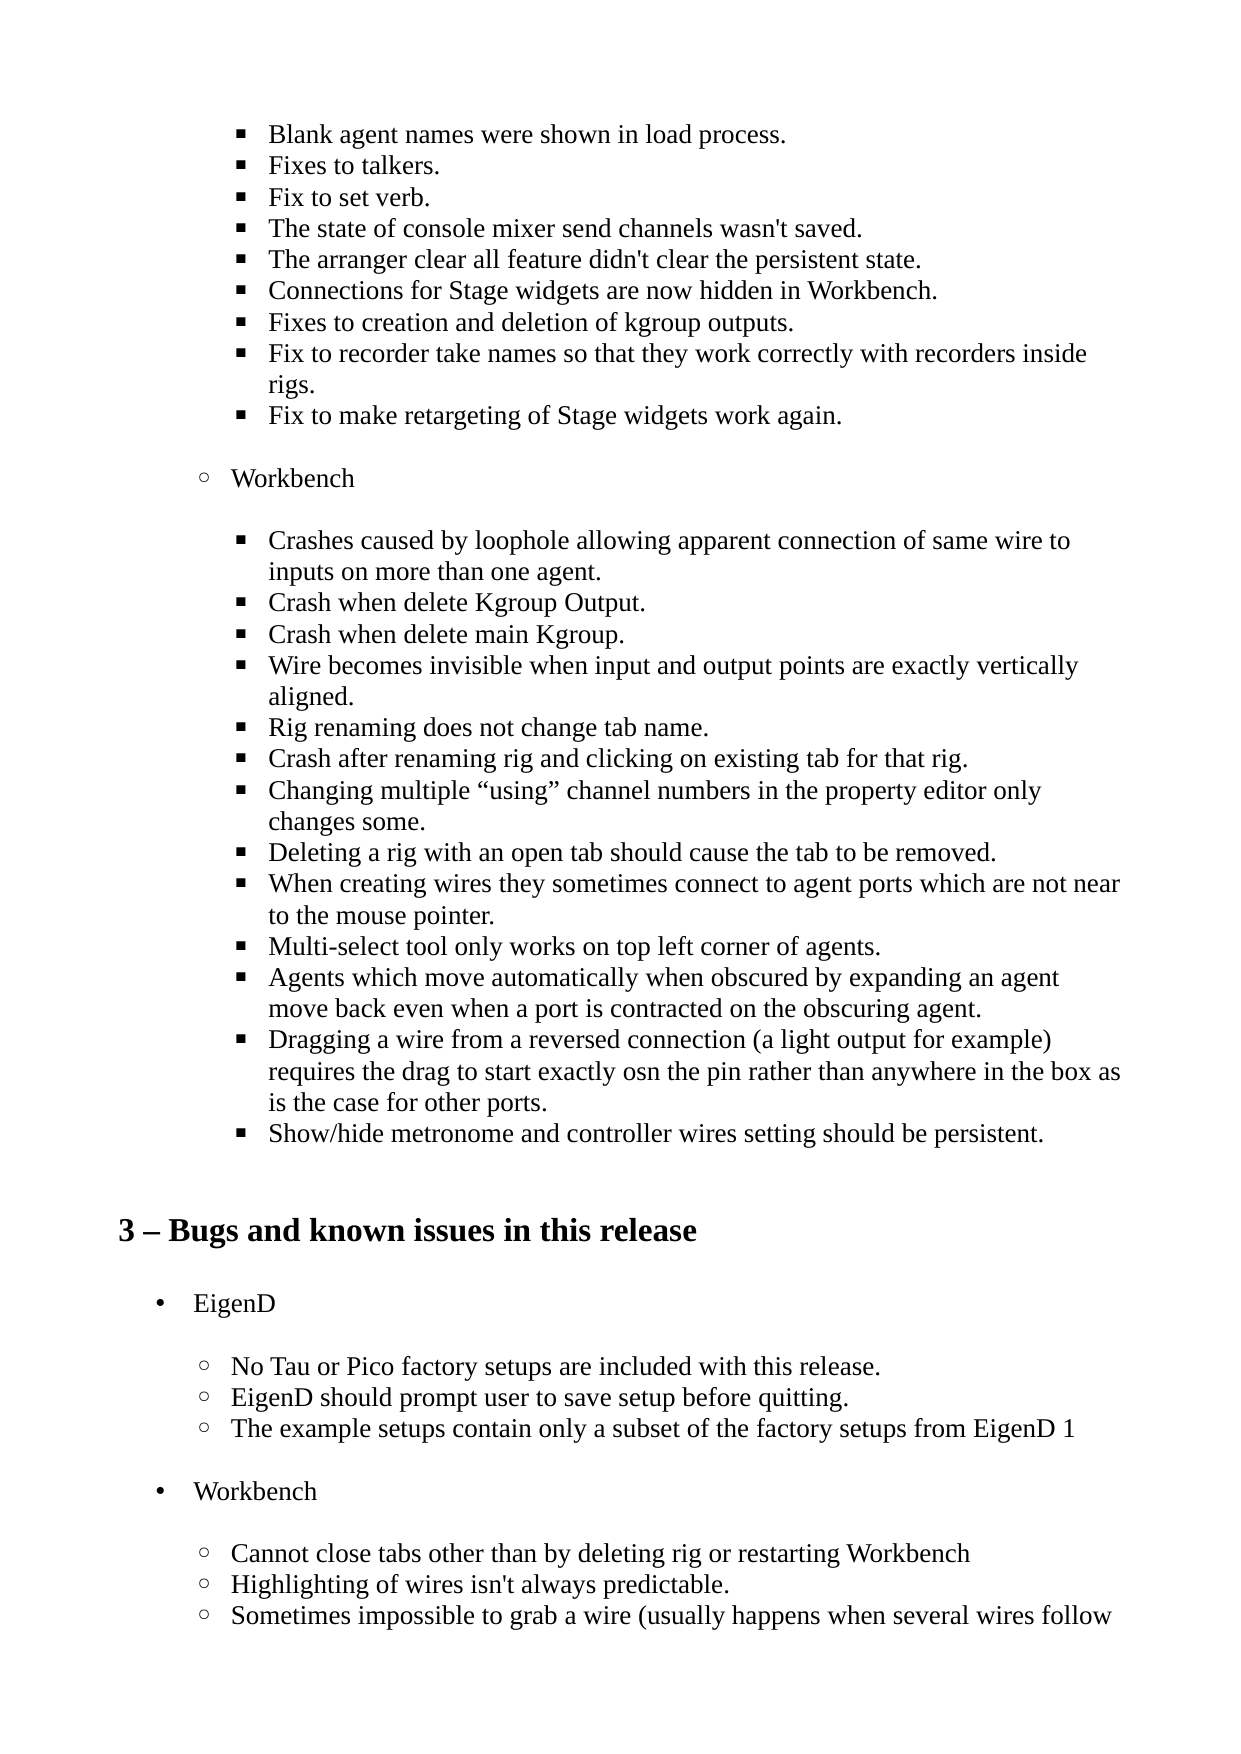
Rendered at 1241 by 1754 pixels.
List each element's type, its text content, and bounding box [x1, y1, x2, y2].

list The state of console mixer send channels wasn't saved. [231, 212, 1122, 243]
list Show/hide metronome and controller wires setting should be persistent. [231, 1117, 1122, 1148]
list The arranger clear all feature didn't clear the persistent state. [231, 243, 1122, 274]
list Crash when delete Kgroup Output. [231, 586, 1122, 618]
list Wire becomes invisible when input and output points are exactly vertically aligned. [231, 649, 1122, 711]
list Fix to make retargeting of Stage widgets work again. [231, 399, 1122, 431]
list Sometimes impossible to grab a wire (usually happens when several wires follow [193, 1599, 1122, 1631]
list Changing multiple “using” channel numbers in the property editor only changes some. [231, 774, 1122, 836]
list Multi-select tool only works on top left corner of agents. [231, 930, 1122, 961]
list The example setups contain only a subset of the factory setups from EigenD 1 [193, 1412, 1122, 1443]
list Agents which move automatically when obscured by expanding an agent move back even when a port is contracted on the obscuring agent. [231, 961, 1122, 1023]
list Fixes to talkers. [231, 149, 1122, 181]
list Crash after renaming rig and clicking on existing tab for that rig. [231, 743, 1122, 774]
list Fix to recorder take names so that they work correctly with recorders inside rigs. [231, 337, 1122, 399]
list EigenD [156, 1287, 1122, 1318]
list Highlighting of wires isn't always predictable. [193, 1568, 1122, 1599]
list Fix to set verb. [231, 181, 1122, 212]
list Crash when delete main Kgroup. [231, 618, 1122, 649]
list Deleting a rig with an open tab should cause the tab to be removed. [231, 836, 1122, 867]
list EigenD should prompt user to save setup before quitting. [193, 1381, 1122, 1412]
list Rig renaming does not change tab name. [231, 711, 1122, 743]
list Crashes caused by loophole allowing apparent connection of same wire to inputs on more than one agent. [231, 524, 1122, 586]
list No Tau or Pico factory setups are included with this release. [193, 1350, 1122, 1381]
list Connections for Stage widgets are now hidden in Workbench. [231, 274, 1122, 306]
list Workbench [193, 462, 1122, 493]
text 3 – Bugs and known issues in this release [118, 1211, 1122, 1249]
list When creating wires they sometimes connect to agent ports which are not near to the mouse pointer. [231, 867, 1122, 930]
list Fixes to creation and deletion of kgroup outputs. [231, 306, 1122, 337]
list Dragging a wire from a reversed connection (a light output for example) requires the drag to start exactly osn the pin rather than anywhere in the box as is the case for other ports. [231, 1023, 1122, 1117]
list Cannot close tabs other than by deleting rig or restarting Workbench [193, 1537, 1122, 1568]
list Blank agent names were shown in load process. [231, 118, 1122, 149]
list Workbench [156, 1474, 1122, 1506]
